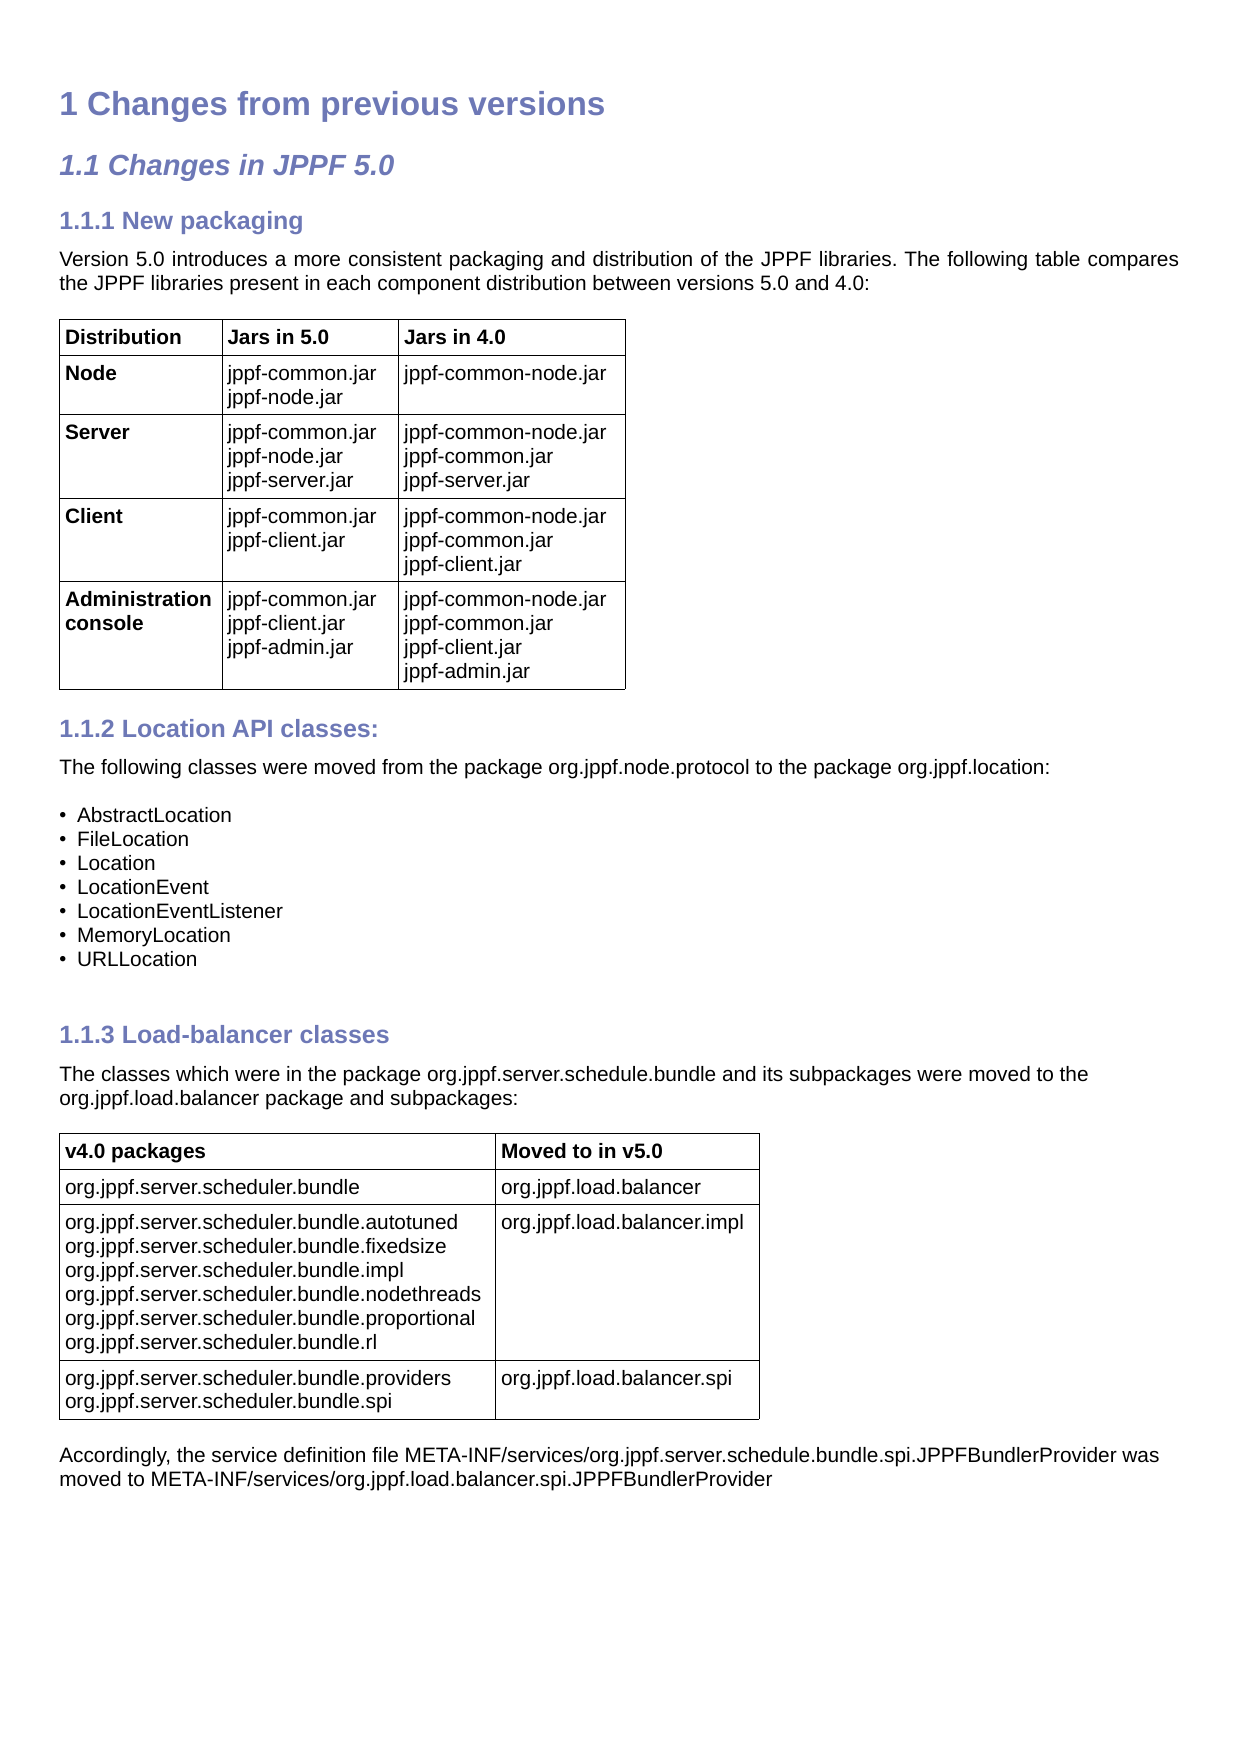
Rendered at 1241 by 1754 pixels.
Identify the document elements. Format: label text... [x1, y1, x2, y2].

text The classes which were in the package org.jppf.server.schedule.bundle and its subpackages were moved to the org.jppf.load.balancer package and subpackages: [59, 1061, 1181, 1109]
table_cell org.jppf.load.balancer.spi [496, 1361, 759, 1419]
table_header Jars in 5.0 [223, 320, 398, 355]
text Version 5.0 introduces a more consistent packaging and distribution of the JPPF libraries. The following table compares the JPPF libraries present in each component distribution between versions 5.0 and 4.0: [59, 247, 1181, 295]
table_cell org.jppf.server.scheduler.bundle.autotuned org.jppf.server.scheduler.bundle.fixedsize org.jppf.server.scheduler.bundle.impl org.jppf.server.scheduler.bundle.nodethreads org.jppf.server.scheduler.bundle.proportional org.jppf.server.scheduler.bundle.rl [60, 1205, 495, 1359]
list FileLocation [59, 827, 1181, 851]
text The following classes were moved from the package org.jppf.node.protocol to the package org.jppf.location: [59, 755, 1181, 779]
text Accordingly, the service definition file META-INF/services/org.jppf.server.schedule.bundle.spi.JPPFBundlerProvider was moved to META-INF/services/org.jppf.load.balancer.spi.JPPFBundlerProvider [59, 1443, 1181, 1491]
table_cell jppf-common.jar jppf-client.jar jppf-admin.jar [223, 582, 398, 688]
subtitle Load-balancer classes [59, 1020, 1181, 1049]
table_cell org.jppf.server.scheduler.bundle.providers org.jppf.server.scheduler.bundle.spi [60, 1361, 495, 1419]
table_header Distribution [60, 320, 222, 355]
table_header Jars in 4.0 [399, 320, 625, 355]
table_cell jppf-common.jar jppf-node.jar jppf-server.jar [223, 415, 398, 498]
table_cell jppf-common.jar jppf-node.jar [223, 356, 398, 414]
table_cell Node [60, 356, 222, 414]
table_cell Administration console [60, 582, 222, 688]
table_cell jppf-common-node.jar jppf-common.jar jppf-client.jar [399, 499, 625, 581]
list LocationEventListener [59, 899, 1181, 923]
subtitle Location API classes: [59, 713, 1181, 742]
list AbstractLocation [59, 803, 1181, 827]
subtitle New packaging [59, 206, 1181, 235]
list LocationEvent [59, 875, 1181, 899]
table_cell jppf-common.jar jppf-client.jar [223, 499, 398, 581]
subtitle Changes from previous versions [59, 84, 1181, 122]
table_cell Client [60, 499, 222, 581]
table_cell org.jppf.load.balancer [496, 1170, 759, 1204]
table_cell jppf-common-node.jar jppf-common.jar jppf-server.jar [399, 415, 625, 498]
table_cell org.jppf.server.scheduler.bundle [60, 1170, 495, 1204]
table_cell org.jppf.load.balancer.impl [496, 1205, 759, 1359]
table_cell Server [60, 415, 222, 498]
table_cell jppf-common-node.jar [399, 356, 625, 414]
table_header v4.0 packages [60, 1134, 495, 1169]
list MemoryLocation [59, 923, 1181, 947]
subtitle Changes in JPPF 5.0 [59, 147, 1181, 181]
list Location [59, 851, 1181, 875]
table_header Moved to in v5.0 [496, 1134, 759, 1169]
list URLLocation [59, 947, 1181, 971]
table_cell jppf-common-node.jar jppf-common.jar jppf-client.jar jppf-admin.jar [399, 582, 625, 688]
